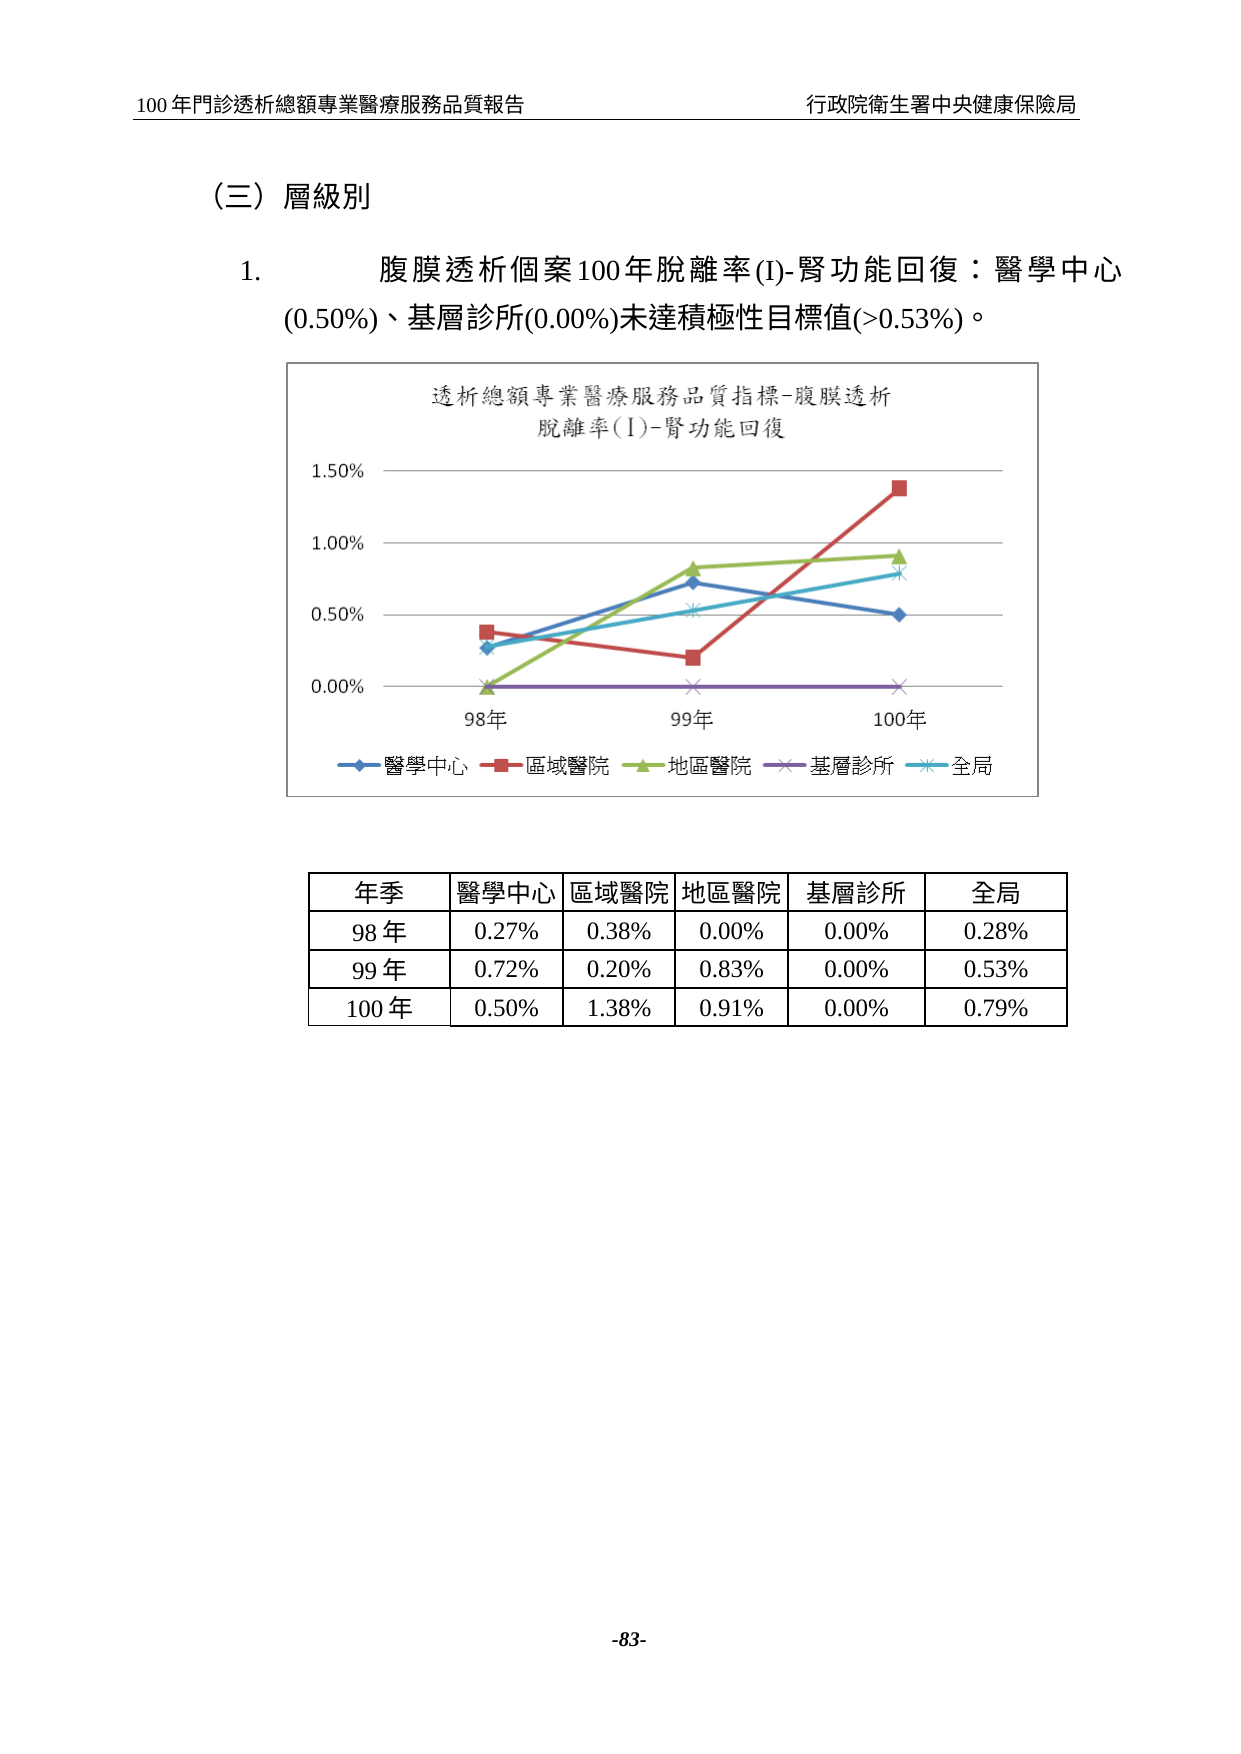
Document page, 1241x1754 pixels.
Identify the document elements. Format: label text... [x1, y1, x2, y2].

table_cell 0.91% [676, 989, 787, 1025]
table_cell 0.00% [789, 951, 924, 987]
table_cell 100年 [309, 989, 450, 1025]
table_cell 1.38% [564, 989, 674, 1025]
table_header 區域醫院 [564, 874, 674, 910]
table_cell 98年 [310, 912, 449, 948]
table_cell 0.72% [451, 951, 562, 987]
table_cell 0.20% [564, 951, 674, 987]
table_cell 0.00% [789, 912, 924, 948]
table_cell 0.53% [926, 951, 1066, 987]
table_cell 99年 [310, 951, 449, 987]
table_header 地區醫院 [676, 874, 787, 910]
table_cell 0.27% [451, 912, 562, 948]
table_cell 0.38% [564, 912, 674, 948]
list 腹膜透析個案100年脫離率(I)-腎功能回復：醫學中心(0.50%)、基層診所(0.00%)未達積極性目標值(>0.53%)。 [239, 242, 1122, 338]
table_cell 0.28% [926, 912, 1066, 948]
table_cell 0.50% [451, 989, 562, 1025]
table_cell 0.79% [926, 989, 1066, 1025]
table_header 基層診所 [789, 874, 924, 910]
table_header 全局 [926, 874, 1066, 910]
table_cell 0.83% [676, 951, 787, 987]
picture [286, 362, 1039, 797]
table_cell 0.00% [676, 912, 787, 948]
table_header 醫學中心 [451, 874, 562, 910]
table_cell 0.00% [789, 989, 924, 1025]
list 層級別 [195, 169, 1122, 217]
table_header 年季 [310, 874, 449, 910]
